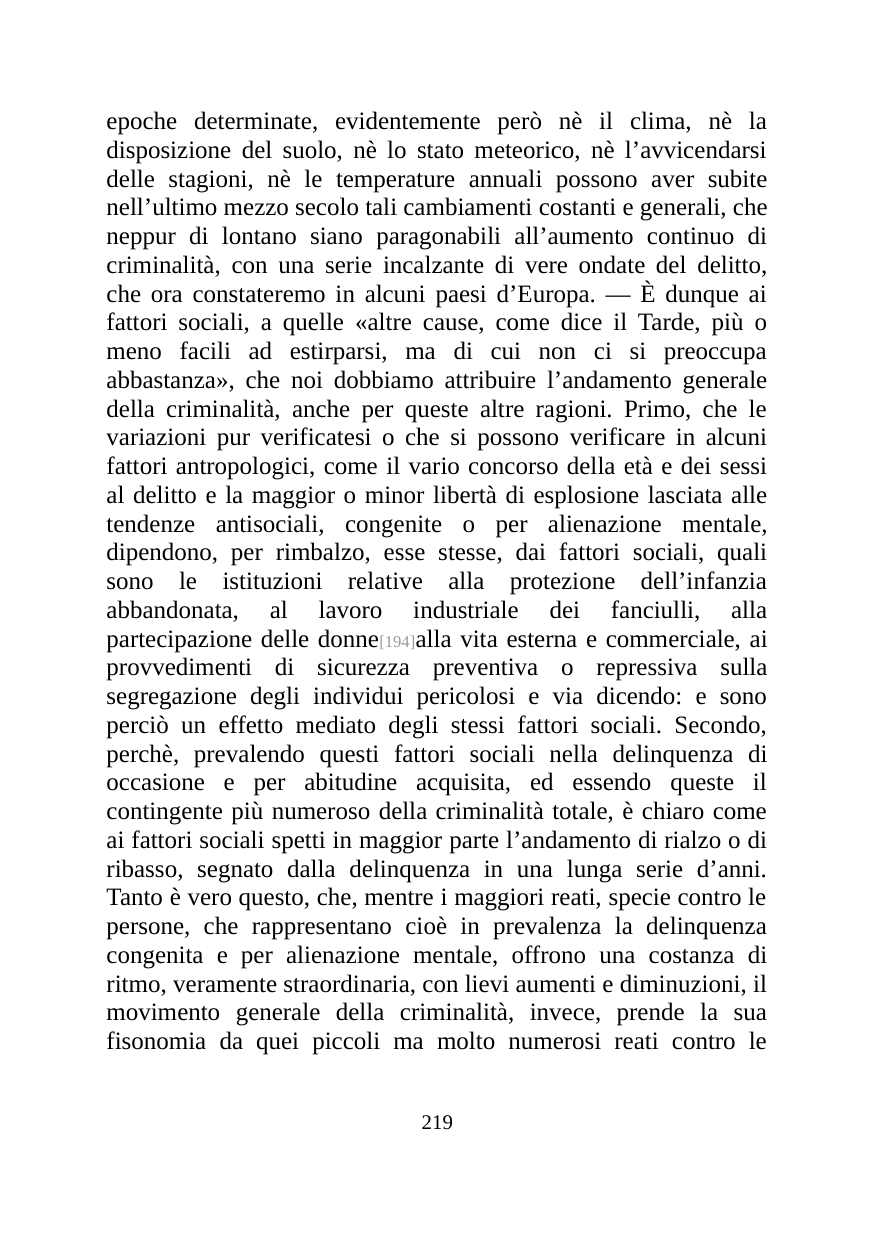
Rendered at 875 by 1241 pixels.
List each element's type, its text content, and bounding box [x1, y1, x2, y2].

text epoche determinate, evidentemente però nè il clima, nè la disposizione del suolo, nè lo stato meteorico, nè l’avvicendarsi delle stagioni, nè le temperature annuali possono aver subite nell’ultimo mezzo secolo tali cambiamenti costanti e generali, che neppur di lontano siano paragonabili all’aumento continuo di criminalità, con una serie incalzante di vere ondate del delitto, che ora constateremo in alcuni paesi d’Europa. ― È dunque ai fattori sociali, a quelle «altre cause, come dice il Tarde, più o meno facili ad estirparsi, ma di cui non ci si preoccupa abbastanza», che noi dobbiamo attribuire l’andamento generale della criminalità, anche per queste altre ragioni. Primo, che le variazioni pur verificatesi o che si possono verificare in alcuni fattori antropologici, come il vario concorso della età e dei sessi al delitto e la maggior o minor libertà di esplosione lasciata alle tendenze antisociali, congenite o per alienazione mentale, dipendono, per rimbalzo, esse stesse, dai fattori sociali, quali sono le istituzioni relative alla protezione dell’infanzia abbandonata, al lavoro industriale dei fanciulli, alla partecipazione delle donne[194]alla vita esterna e commerciale, ai provvedimenti di sicurezza preventiva o repressiva sulla segregazione degli individui pericolosi e via dicendo: e sono perciò un effetto mediato degli stessi fattori sociali. Secondo, perchè, prevalendo questi fattori sociali nella delinquenza di occasione e per abitudine acquisita, ed essendo queste il contingente più numeroso della criminalità totale, è chiaro come ai fattori sociali spetti in maggior parte l’andamento di rialzo o di ribasso, segnato dalla delinquenza in una lunga serie d’anni. Tanto è vero questo, che, mentre i maggiori reati, specie contro le persone, che rappresentano cioè in prevalenza la delinquenza congenita e per alienazione mentale, offrono una costanza di ritmo, veramente straordinaria, con lievi aumenti e diminuzioni, il movimento generale della criminalità, invece, prende la sua fisonomia da quei piccoli ma molto numerosi reati contro le [106, 106, 768, 1055]
